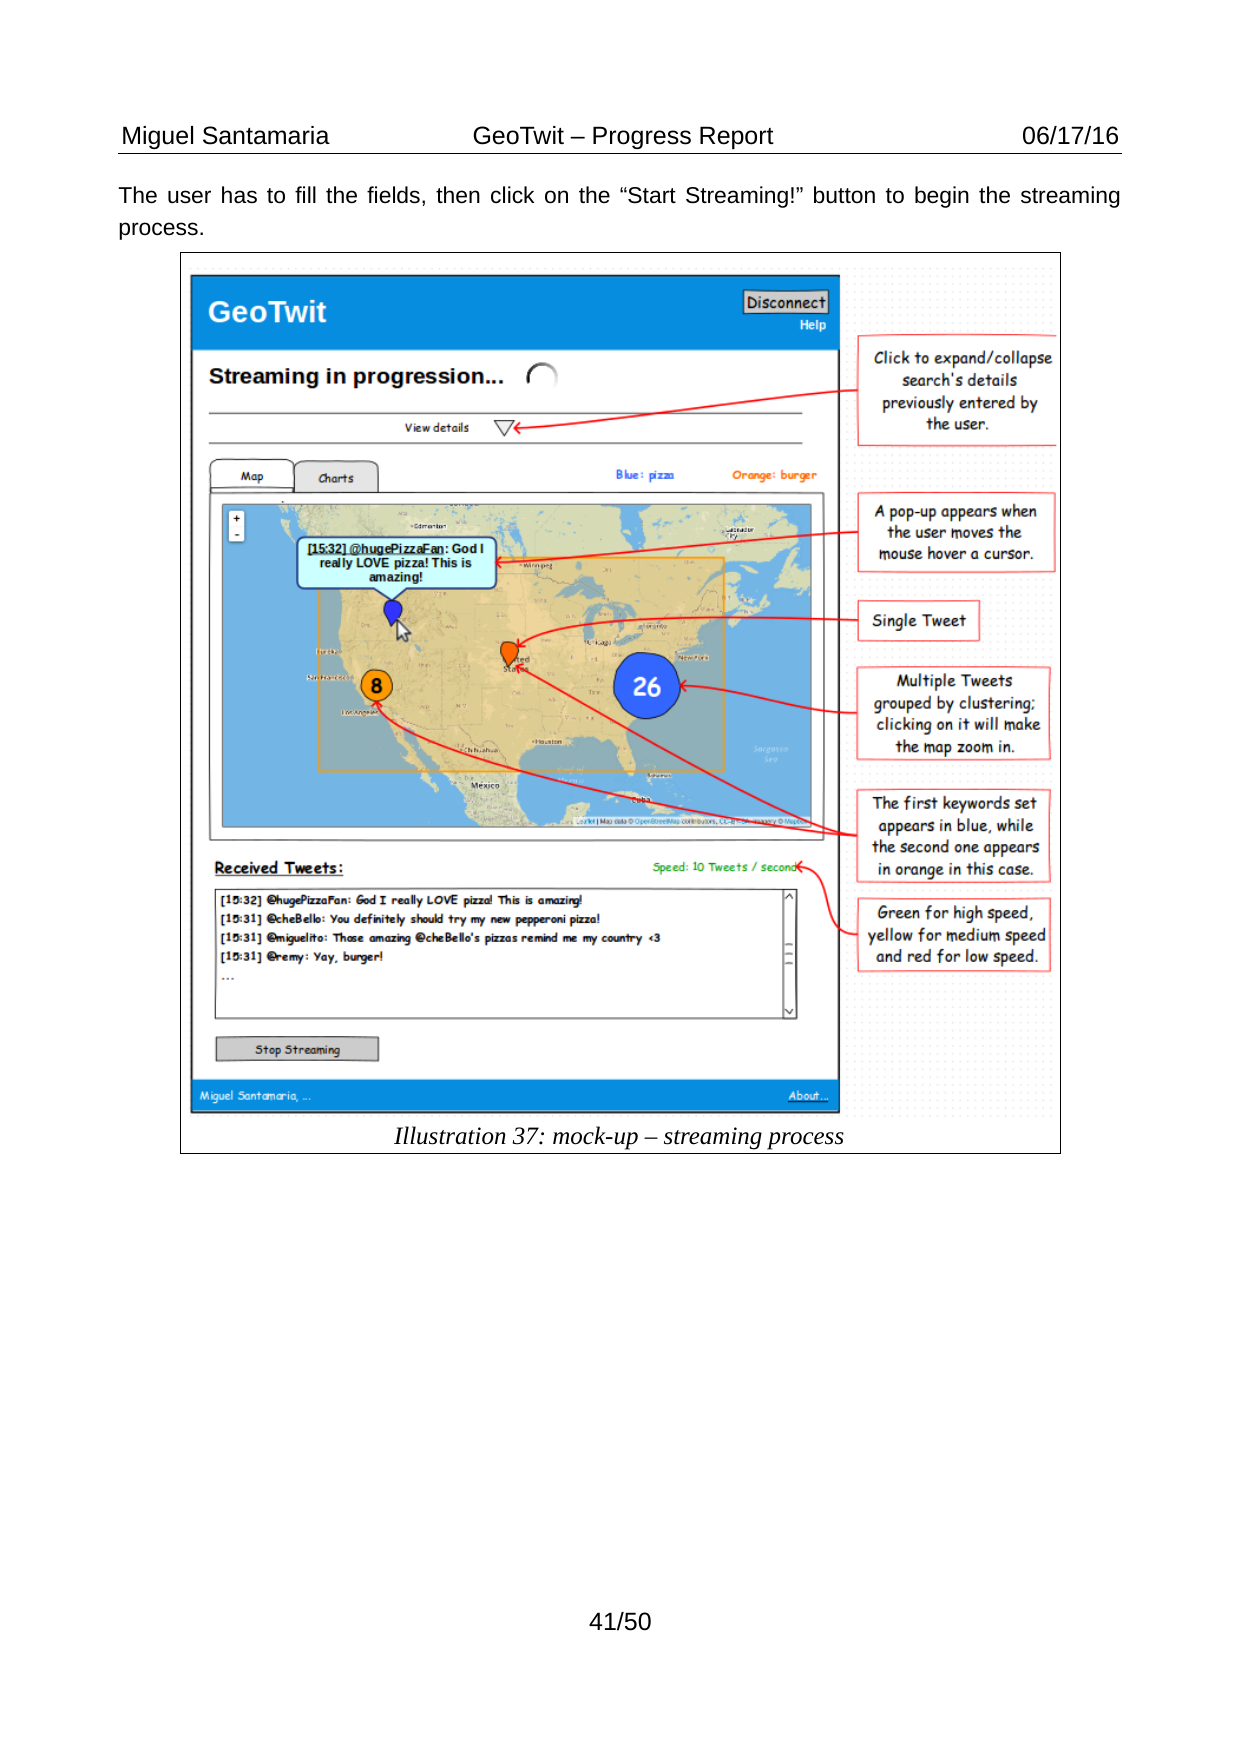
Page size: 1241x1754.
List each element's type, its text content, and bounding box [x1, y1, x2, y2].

text [181, 253, 1060, 1153]
text Illustration 37: mock-up – streaming process [183, 1121, 1057, 1150]
text The user has to fill the fields, then click on the “Start Streaming!” button to begin the streaming process. [118, 182, 1122, 240]
picture [183, 267, 1057, 1121]
